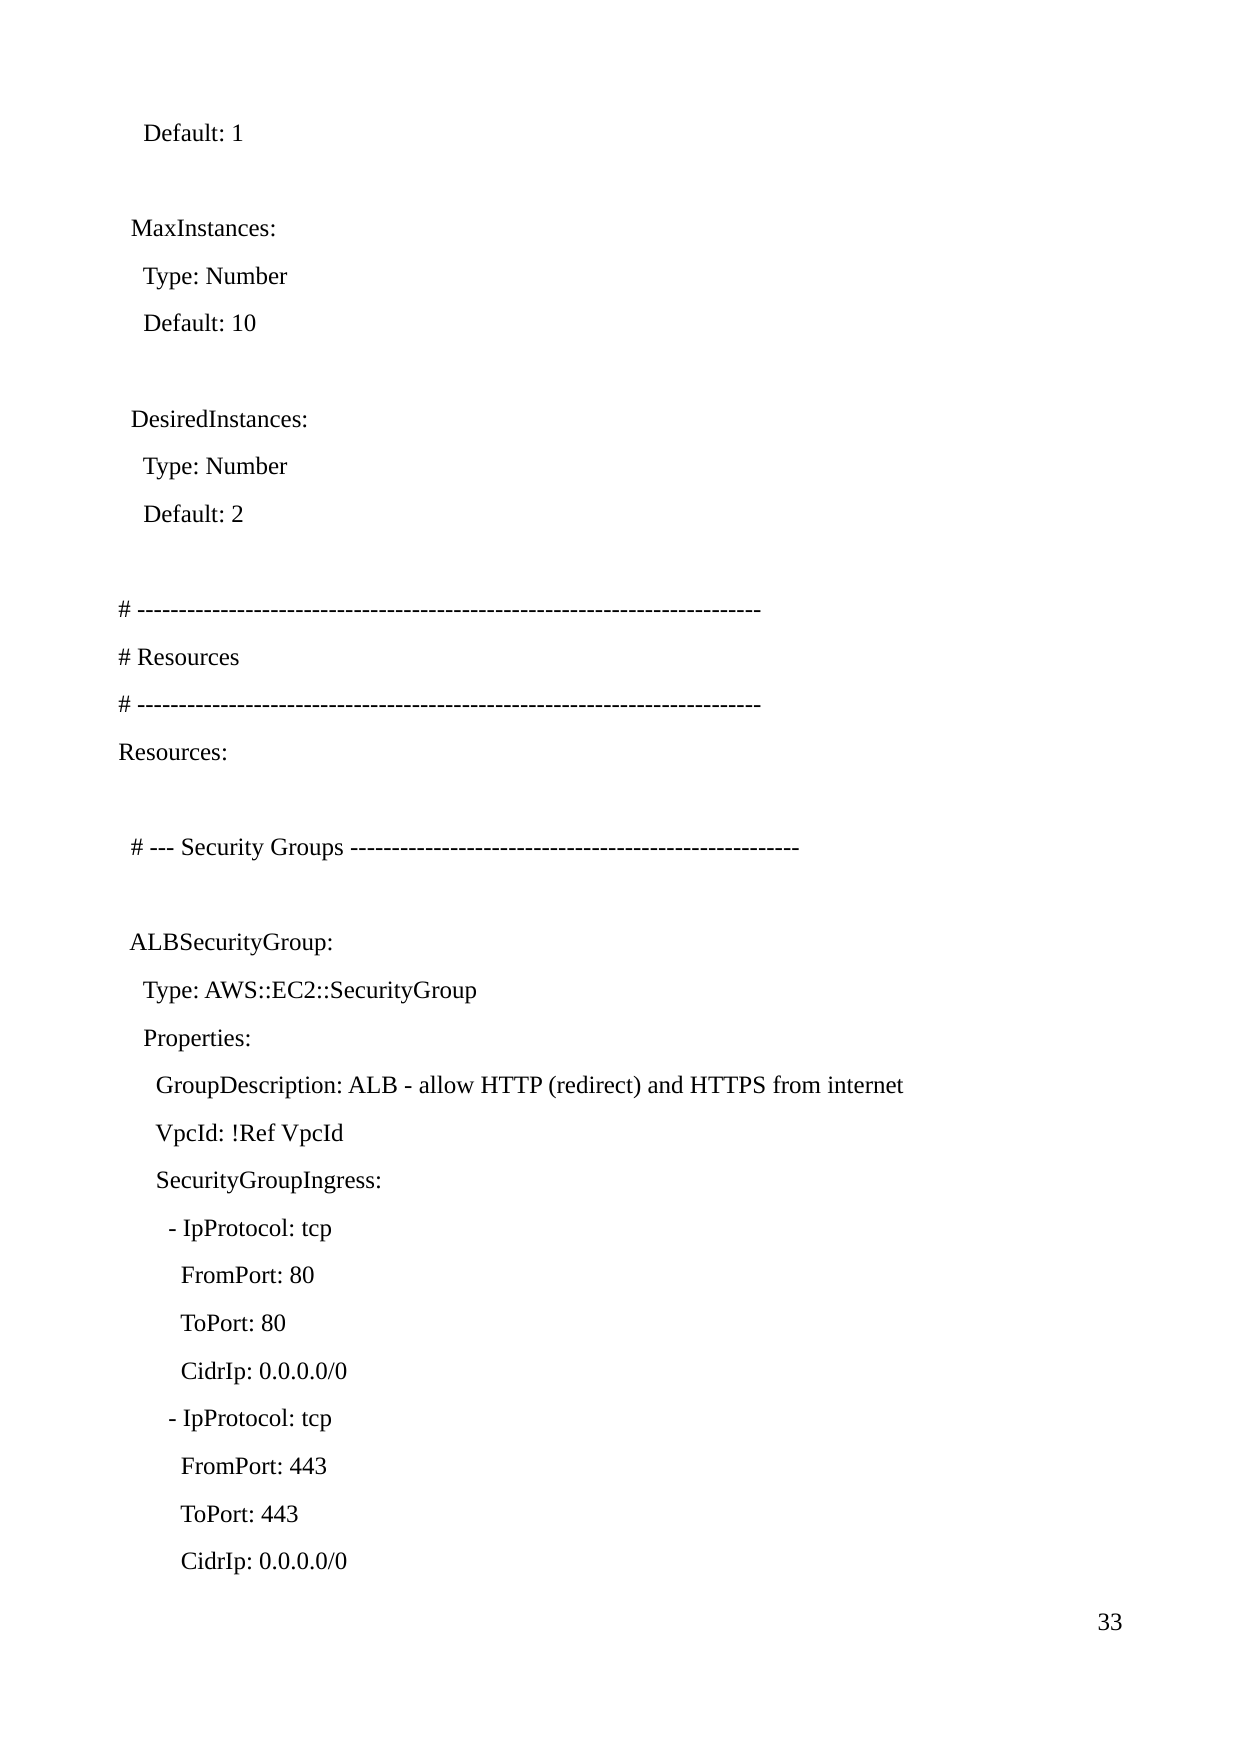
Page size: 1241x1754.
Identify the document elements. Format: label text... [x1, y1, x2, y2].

text Type: AWS::EC2::SecurityGroup [118, 975, 1122, 1004]
text GroupDescription: ALB - allow HTTP (redirect) and HTTPS from internet [118, 1070, 1122, 1099]
text FromPort: 443 [118, 1451, 1122, 1480]
text CidrIp: 0.0.0.0/0 [118, 1546, 1122, 1575]
text # --------------------------------------------------------------------------- [118, 594, 1122, 623]
text Properties: [118, 1023, 1122, 1051]
text Resources: [118, 737, 1122, 766]
text # --- Security Groups ------------------------------------------------------ [118, 832, 1122, 861]
text DesiredInstances: [118, 404, 1122, 432]
text FromPort: 80 [118, 1261, 1122, 1289]
text - IpProtocol: tcp [118, 1213, 1122, 1242]
text # --------------------------------------------------------------------------- [118, 689, 1122, 718]
text - IpProtocol: tcp [118, 1403, 1122, 1432]
text VpcId: !Ref VpcId [118, 1118, 1122, 1147]
text CidrIp: 0.0.0.0/0 [118, 1356, 1122, 1384]
text ToPort: 443 [118, 1499, 1122, 1527]
text MaxInstances: [118, 213, 1122, 242]
text SecurityGroupIngress: [118, 1165, 1122, 1194]
text ALBSecurityGroup: [118, 927, 1122, 956]
text Default: 1 [118, 118, 1122, 147]
text Type: Number [118, 261, 1122, 290]
text Default: 10 [118, 308, 1122, 337]
text ToPort: 80 [118, 1308, 1122, 1337]
text Default: 2 [118, 499, 1122, 528]
text Type: Number [118, 451, 1122, 480]
text # Resources [118, 642, 1122, 671]
